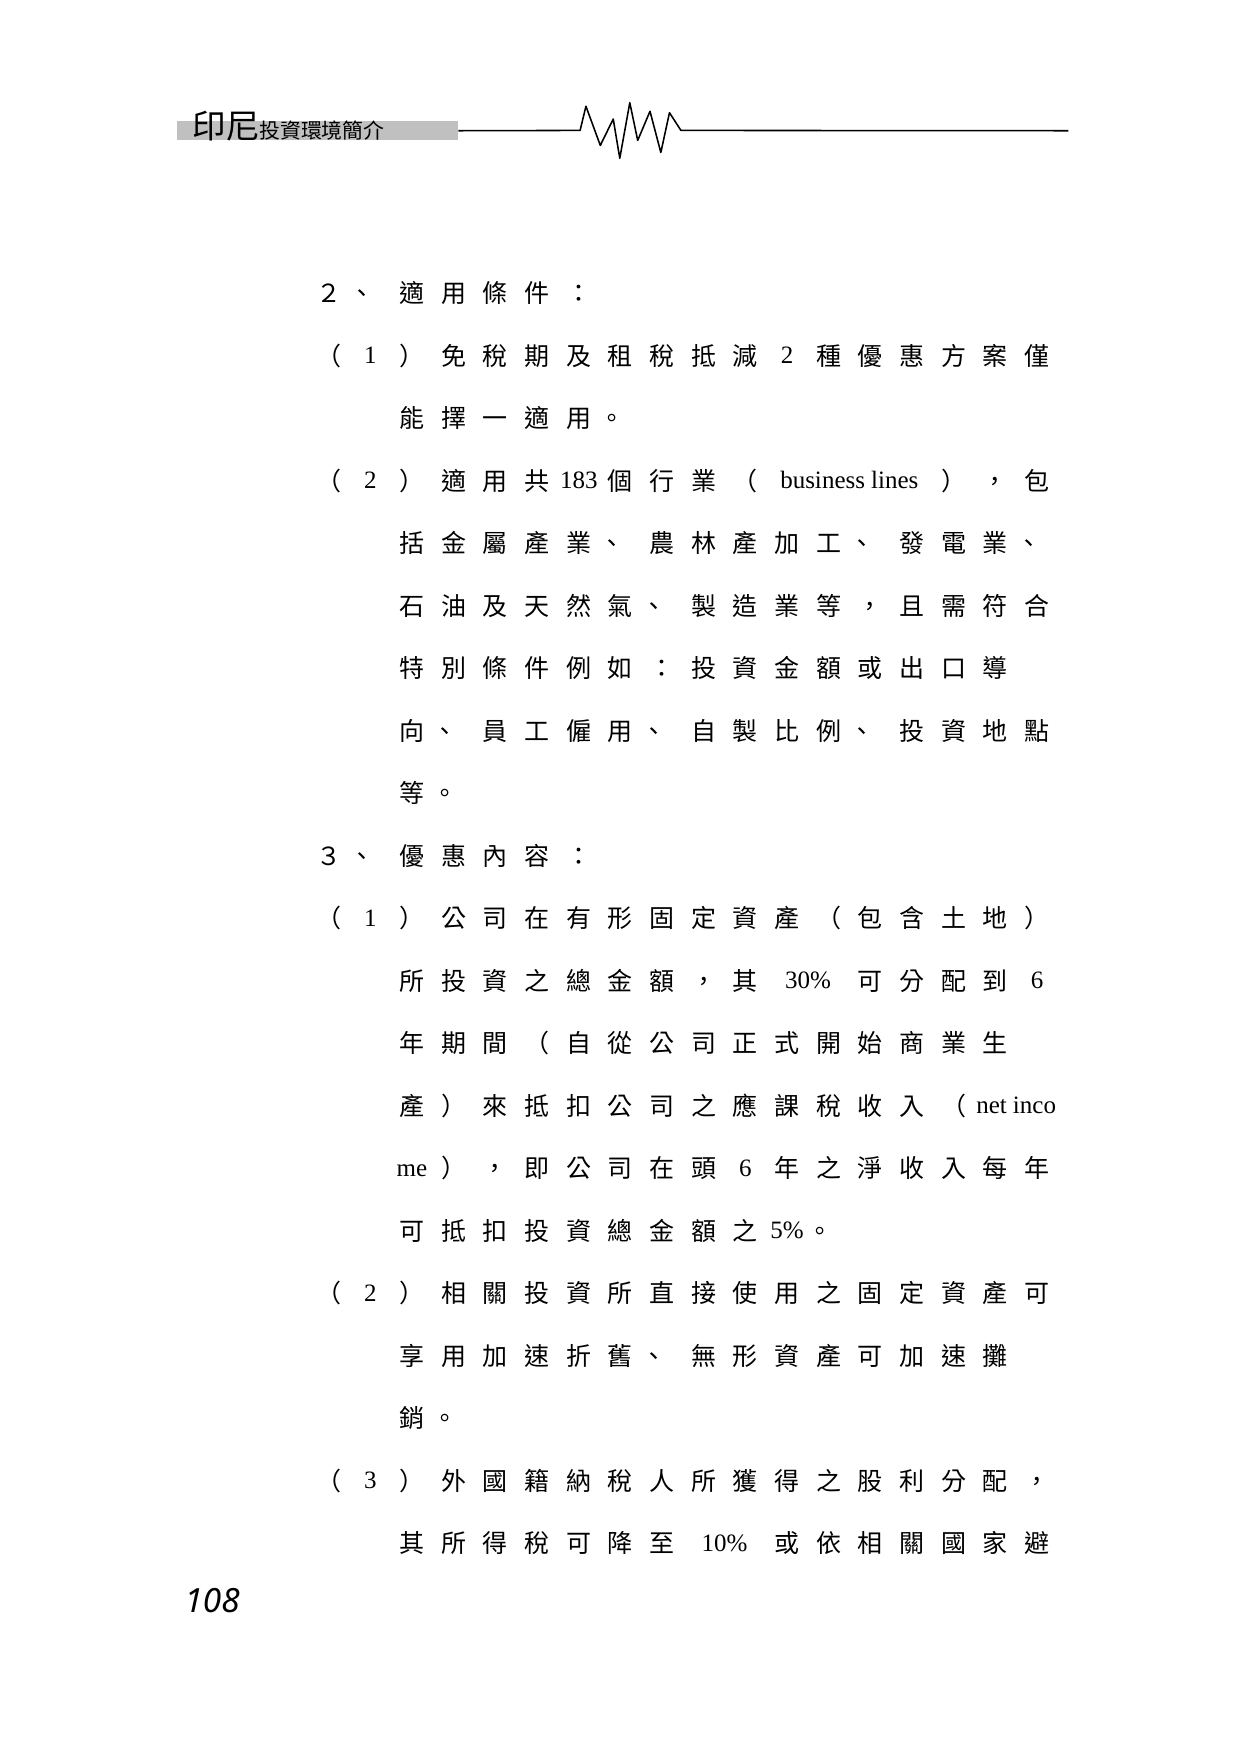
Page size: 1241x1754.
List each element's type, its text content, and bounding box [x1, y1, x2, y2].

text （2）相關投資所直接使用之固定資產可享用加速折舊、無形資產可加速攤銷。 [293, 1250, 1058, 1438]
text （1）公司在有形固定資產（包含土地）所投資之總金額，其30%可分配到6年期間（自從公司正式開始商業生產）來抵扣公司之應課稅收入（net income），即公司在頭6年之淨收入每年可抵扣投資總金額之5%。 [293, 875, 1058, 1250]
text ３、優惠內容： [281, 813, 1058, 875]
text ２、適用條件： [281, 250, 1058, 313]
text （3）外國籍納稅人所獲得之股利分配，其所得稅可降至10%或依相關國家避 [293, 1438, 1058, 1563]
text （1）免稅期及租稅抵減2種優惠方案僅能擇一適用。 [293, 313, 1058, 438]
text （2）適用共183個行業（business lines），包括金屬產業、農林產加工、發電業、石油及天然氣、製造業等，且需符合特別條件例如：投資金額或出口導向、員工僱用、自製比例、投資地點等。 [293, 438, 1058, 813]
